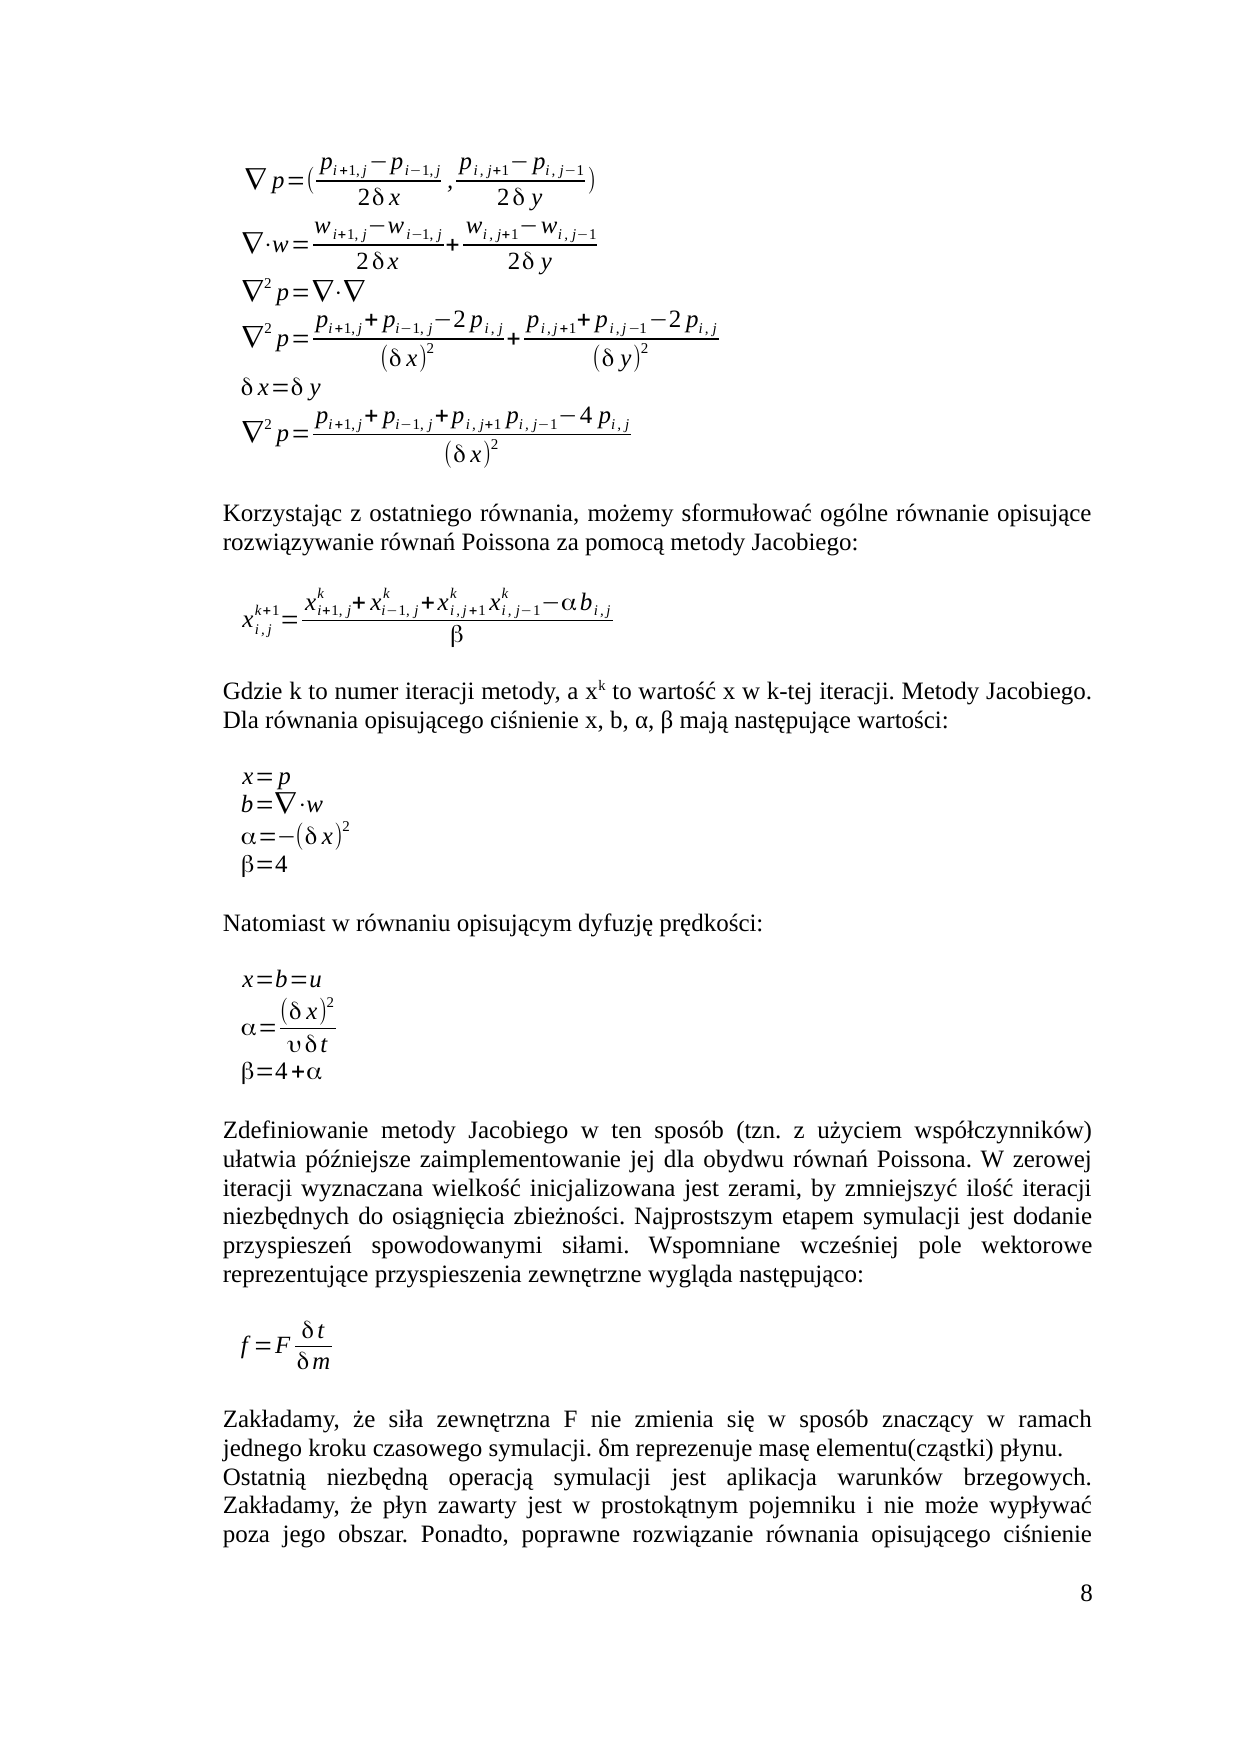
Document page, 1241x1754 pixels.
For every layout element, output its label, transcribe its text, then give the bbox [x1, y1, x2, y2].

list Natomiast w równaniu opisującym dyfuzję prędkości: [185, 908, 1093, 937]
list Ostatnią niezbędną operacją symulacji jest aplikacja warunków brzegowych. Zakładamy, że płyn zawarty jest w prostokątnym pojemniku i nie może wypływać poza jego obszar. Ponadto, poprawne rozwiązanie równania opisującego ciśnienie [185, 1462, 1093, 1548]
list Zdefiniowanie metody Jacobiego w ten sposób (tzn. z użyciem współczynników) ułatwia późniejsze zaimplementowanie jej dla obydwu równań Poissona. W zerowej iteracji wyznaczana wielkość inicjalizowana jest zerami, by zmniejszyć ilość iteracji niezbędnych do osiągnięcia zbieżności. Najprostszym etapem symulacji jest dodanie przyspieszeń spowodowanymi siłami. Wspomniane wcześniej pole wektorowe reprezentujące przyspieszenia zewnętrzne wygląda następująco: [185, 1115, 1093, 1288]
list Korzystając z ostatniego równania, możemy sformułować ogólne równanie opisujące rozwiązywanie równań Poissona za pomocą metody Jacobiego: [185, 498, 1093, 556]
list Gdzie k to numer iteracji metody, a xk to wartość x w k-tej iteracji. Metody Jacobiego. Dla równania opisującego ciśnienie x, b, α, β mają następujące wartości: [185, 676, 1093, 734]
list Zakładamy, że siła zewnętrzna F nie zmienia się w sposób znaczący w ramach jednego kroku czasowego symulacji. δm reprezenuje masę elementu(cząstki) płynu. [185, 1404, 1093, 1462]
